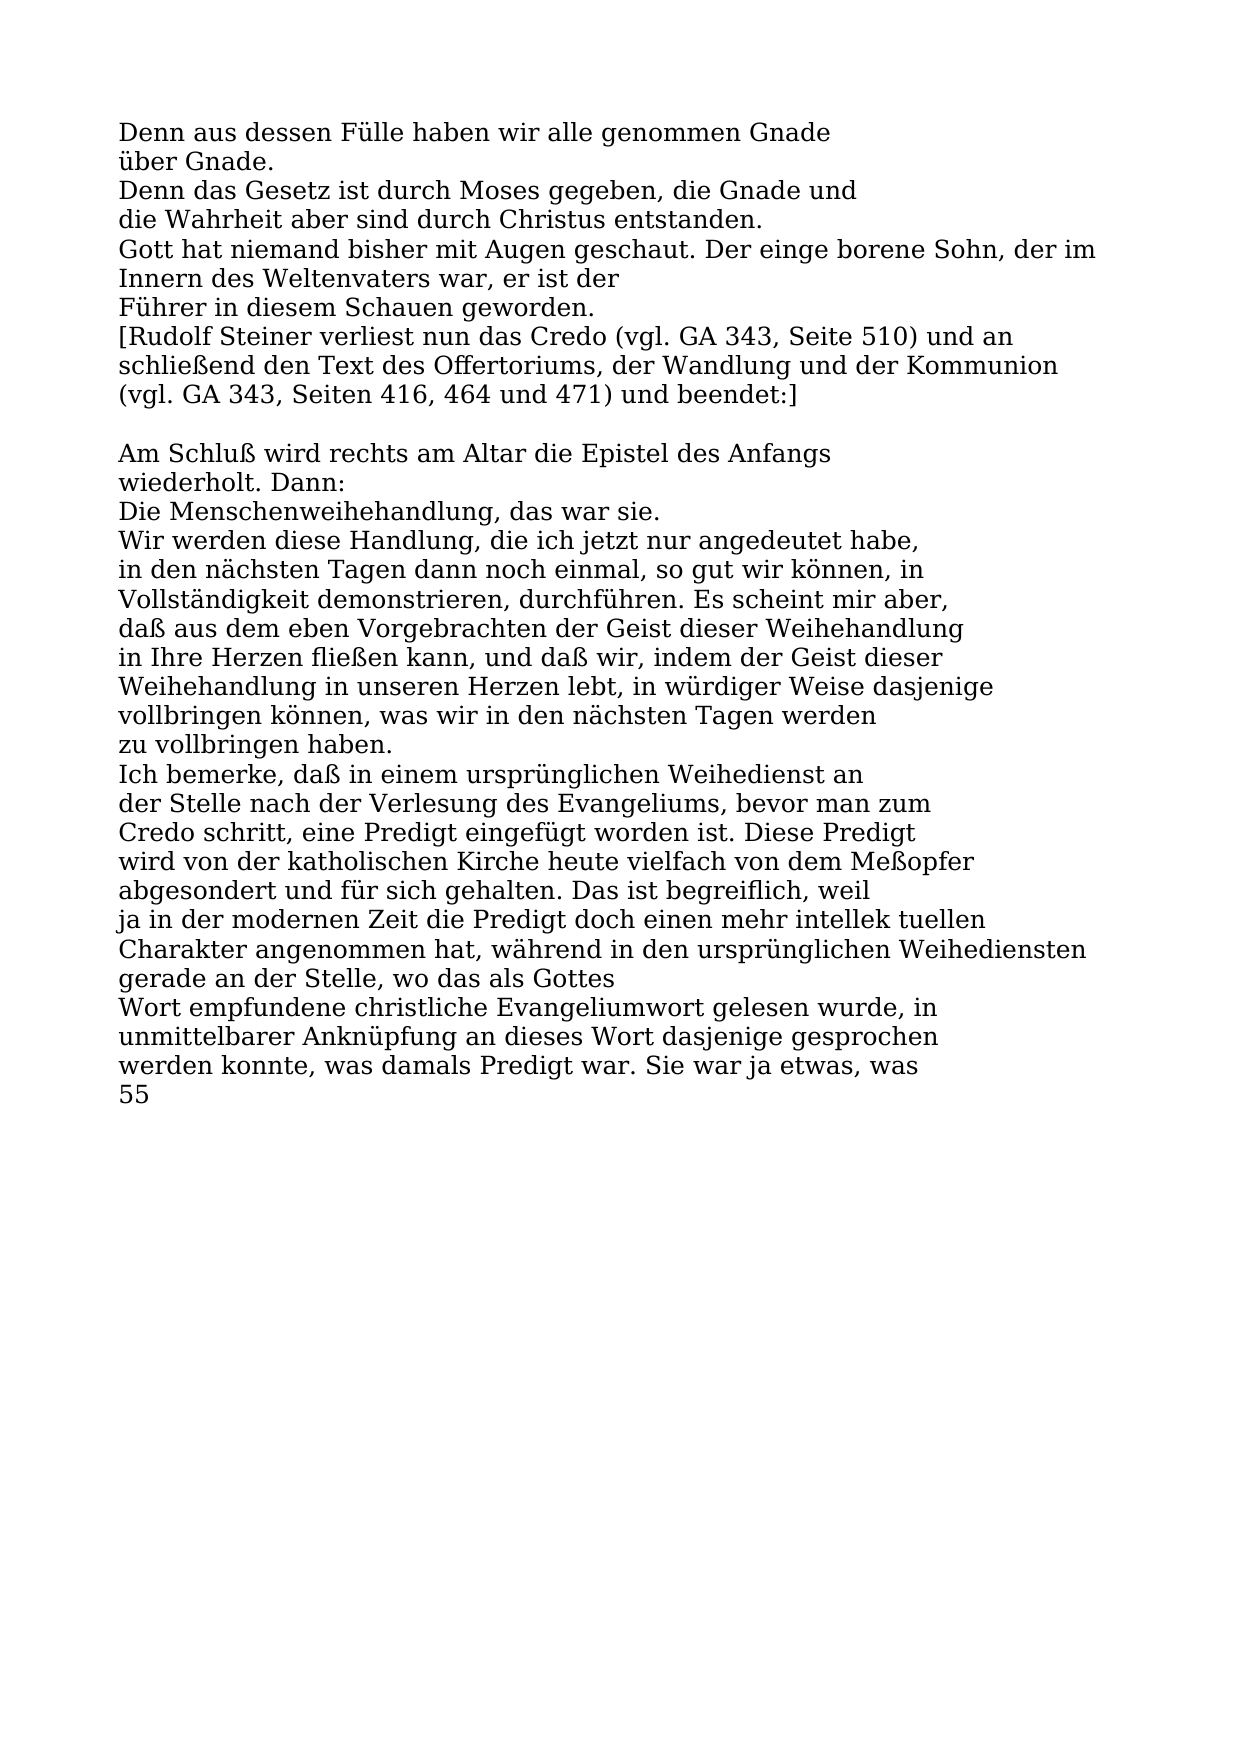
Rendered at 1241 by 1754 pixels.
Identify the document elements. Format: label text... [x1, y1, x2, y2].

text Credo schritt, eine Predigt eingefügt worden ist. Diese Predigt [118, 818, 1122, 847]
text [Rudolf Steiner verliest nun das Credo (vgl. GA 343, Seite 510) und an schließend den Text des Offertoriums, der Wandlung und der Kommunion [118, 322, 1122, 381]
text 55 [118, 1081, 1122, 1110]
text Weihehandlung in unseren Herzen lebt, in würdiger Weise dasjenige vollbringen können, was wir in den nächsten Tagen werden [118, 672, 1122, 731]
text in Ihre Herzen fließen kann, und daß wir, indem der Geist dieser [118, 643, 1122, 672]
text unmittelbarer Anknüpfung an dieses Wort dasjenige gesprochen [118, 1022, 1122, 1051]
text der Stelle nach der Verlesung des Evangeliums, bevor man zum [118, 789, 1122, 818]
text (vgl. GA 343, Seiten 416, 464 und 471) und beendet:] [118, 381, 1122, 410]
text Wir werden diese Handlung, die ich jetzt nur angedeutet habe, [118, 526, 1122, 556]
text ja in der modernen Zeit die Predigt doch einen mehr intellek tuellen Charakter angenommen hat, während in den ursprünglichen Weihediensten gerade an der Stelle, wo das als Gottes [118, 906, 1122, 993]
text Denn das Gesetz ist durch Moses gegeben, die Gnade und [118, 176, 1122, 206]
text Die Menschenweihehandlung, das war sie. [118, 497, 1122, 526]
text Wort empfundene christliche Evangeliumwort gelesen wurde, in [118, 993, 1122, 1022]
text über Gnade. [118, 147, 1122, 176]
text daß aus dem eben Vorgebrachten der Geist dieser Weihehandlung [118, 614, 1122, 643]
text werden konnte, was damals Predigt war. Sie war ja etwas, was [118, 1051, 1122, 1081]
text zu vollbringen haben. [118, 731, 1122, 760]
text Ich bemerke, daß in einem ursprünglichen Weihedienst an [118, 760, 1122, 789]
text Am Schluß wird rechts am Altar die Epistel des Anfangs [118, 439, 1122, 468]
text die Wahrheit aber sind durch Christus entstanden. [118, 206, 1122, 235]
text Vollständigkeit demonstrieren, durchführen. Es scheint mir aber, [118, 585, 1122, 614]
text Führer in diesem Schauen geworden. [118, 293, 1122, 322]
text wird von der katholischen Kirche heute vielfach von dem Meßopfer abgesondert und für sich gehalten. Das ist begreiflich, weil [118, 847, 1122, 906]
text Gott hat niemand bisher mit Augen geschaut. Der einge borene Sohn, der im Innern des Weltenvaters war, er ist der [118, 235, 1122, 293]
text Denn aus dessen Fülle haben wir alle genommen Gnade [118, 118, 1122, 147]
text in den nächsten Tagen dann noch einmal, so gut wir können, in [118, 556, 1122, 585]
text wiederholt. Dann: [118, 468, 1122, 497]
